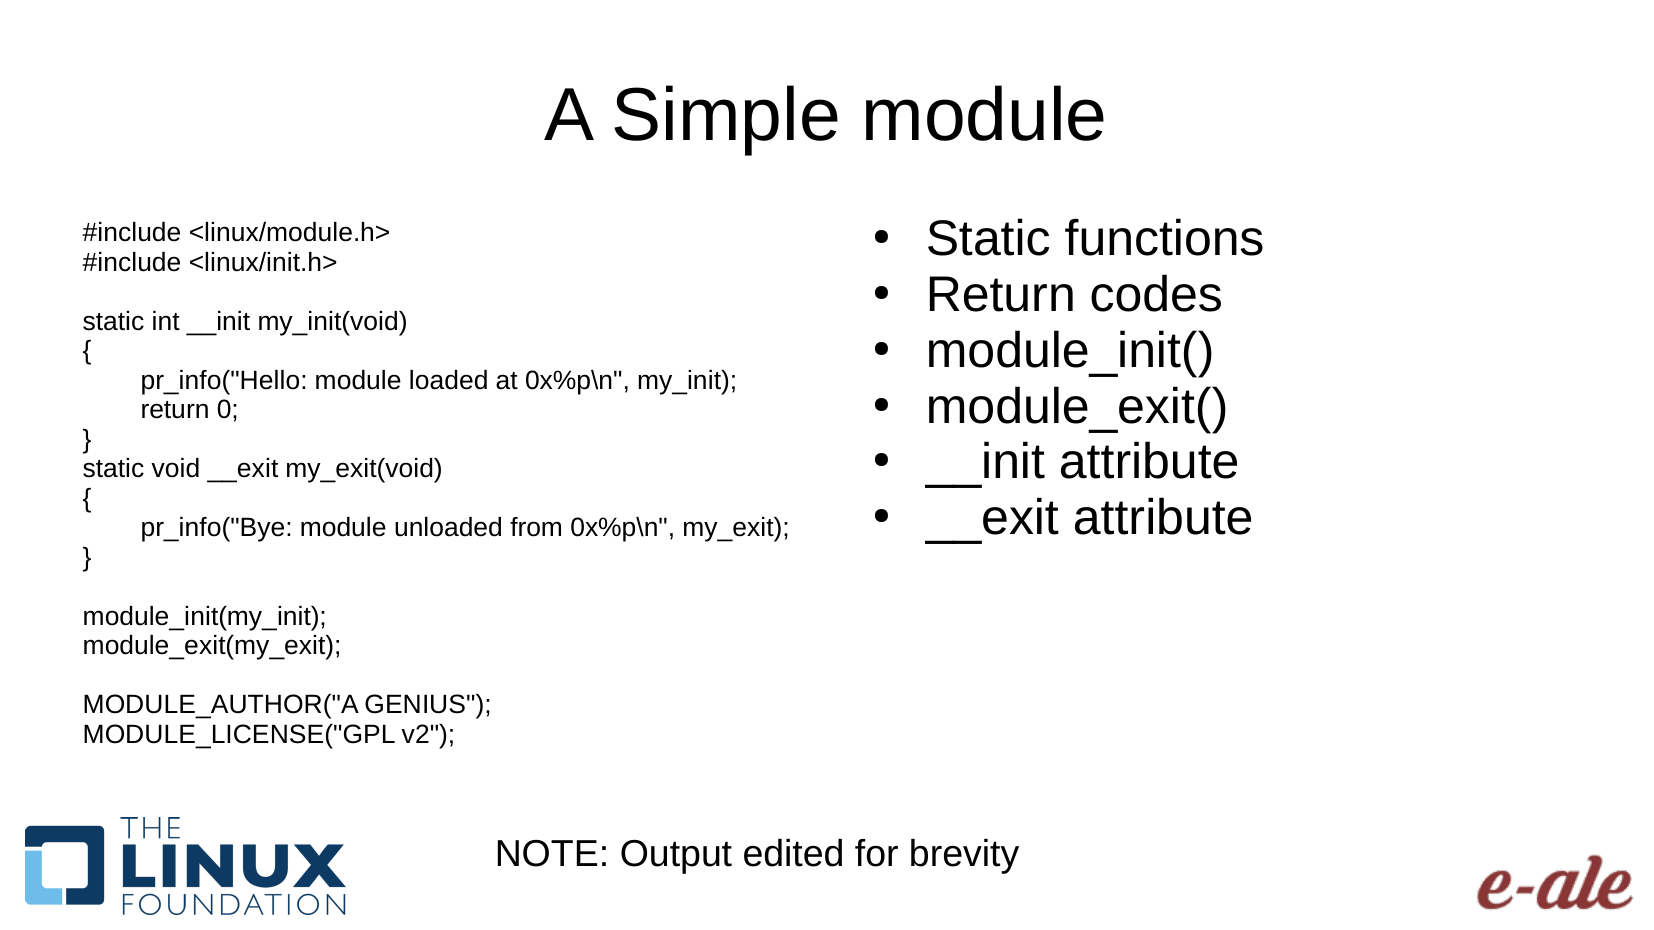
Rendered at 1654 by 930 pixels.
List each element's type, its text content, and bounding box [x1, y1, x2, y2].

text_box NOTE: Output edited for brevity [480, 825, 1276, 882]
list #include <linux/module.h> #include <linux/init.h> static int __init my_init(void) { pr_info("Hello: module loaded at 0x%p\n", my_init); return 0; } static void __exit my_exit(void) { pr_info("Bye: module unloaded from 0x%p\n", my_exit); } module_init(my_init); module_exit(my_exit); MODULE_AUTHOR("A GENIUS"); MODULE_LICENSE("GPL v2"); [82, 217, 809, 757]
picture [1475, 853, 1636, 912]
picture [25, 817, 346, 915]
title A Simple module [82, 37, 1571, 193]
list Static functions Return codes module_init() module_exit() __init attribute __exit attribute [855, 210, 1581, 751]
